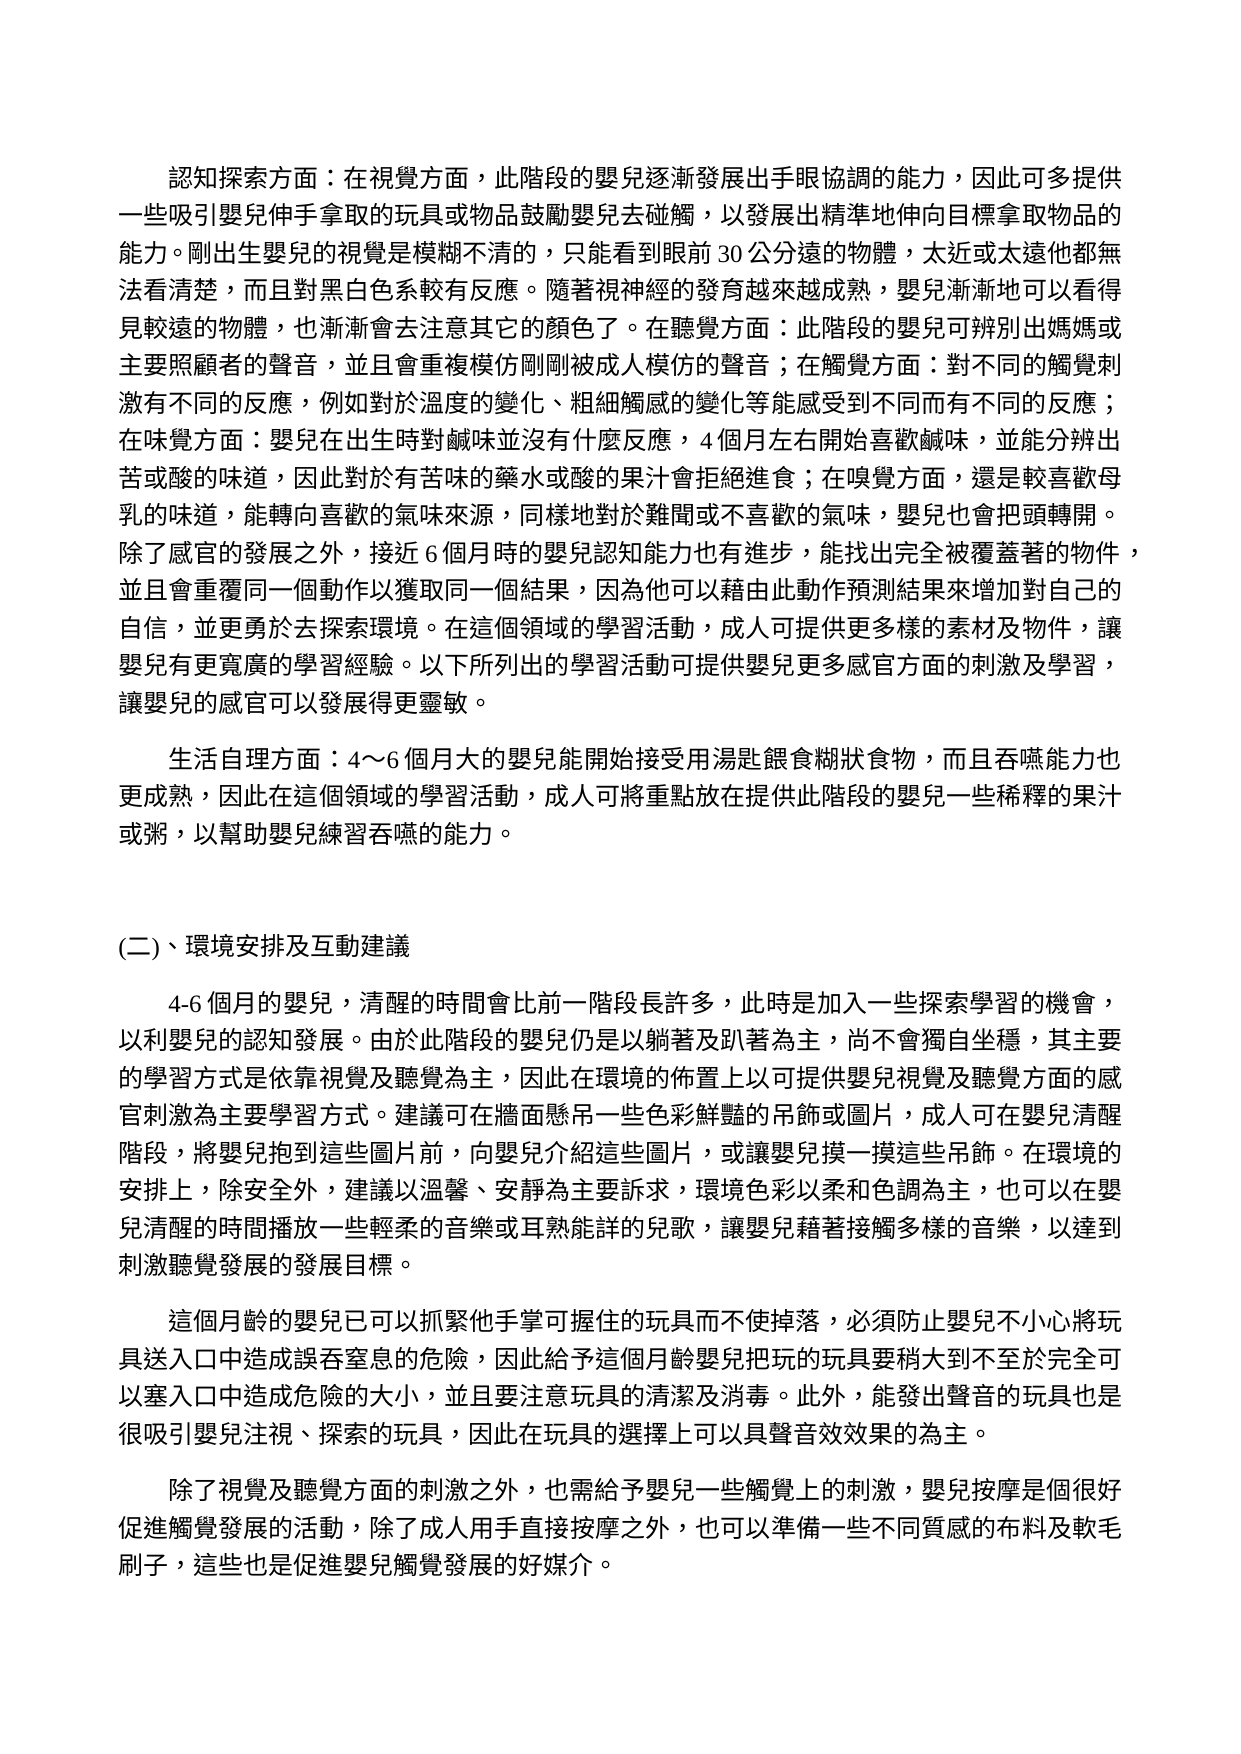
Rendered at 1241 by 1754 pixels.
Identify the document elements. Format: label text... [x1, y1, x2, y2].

text (二)、環境安排及互動建議 [118, 926, 1122, 964]
text 認知探索方面：在視覺方面，此階段的嬰兒逐漸發展出手眼協調的能力，因此可多提供一些吸引嬰兒伸手拿取的玩具或物品鼓勵嬰兒去碰觸，以發展出精準地伸向目標拿取物品的能力。剛出生嬰兒的視覺是模糊不清的，只能看到眼前30公分遠的物體，太近或太遠他都無法看清楚，而且對黑白色系較有反應。隨著視神經的發育越來越成熟，嬰兒漸漸地可以看得見較遠的物體，也漸漸會去注意其它的顏色了。在聽覺方面：此階段的嬰兒可辨別出媽媽或主要照顧者的聲音，並且會重複模仿剛剛被成人模仿的聲音；在觸覺方面：對不同的觸覺刺激有不同的反應，例如對於溫度的變化、粗細觸感的變化等能感受到不同而有不同的反應；在味覺方面：嬰兒在出生時對鹹味並沒有什麼反應，4個月左右開始喜歡鹹味，並能分辨出苦或酸的味道，因此對於有苦味的藥水或酸的果汁會拒絕進食；在嗅覺方面，還是較喜歡母乳的味道，能轉向喜歡的氣味來源，同樣地對於難聞或不喜歡的氣味，嬰兒也會把頭轉開。除了感官的發展之外，接近6個月時的嬰兒認知能力也有進步，能找出完全被覆蓋著的物件，並且會重覆同一個動作以獲取同一個結果，因為他可以藉由此動作預測結果來增加對自己的自信，並更勇於去探索環境。在這個領域的學習活動，成人可提供更多樣的素材及物件，讓嬰兒有更寬廣的學習經驗。以下所列出的學習活動可提供嬰兒更多感官方面的刺激及學習，讓嬰兒的感官可以發展得更靈敏。 [118, 157, 1122, 720]
text 這個月齡的嬰兒已可以抓緊他手掌可握住的玩具而不使掉落，必須防止嬰兒不小心將玩具送入口中造成誤吞窒息的危險，因此給予這個月齡嬰兒把玩的玩具要稍大到不至於完全可以塞入口中造成危險的大小，並且要注意玩具的清潔及消毒。此外，能發出聲音的玩具也是很吸引嬰兒注視、探索的玩具，因此在玩具的選擇上可以具聲音效效果的為主。 [118, 1301, 1122, 1451]
text 4-6個月的嬰兒，清醒的時間會比前一階段長許多，此時是加入一些探索學習的機會，以利嬰兒的認知發展。由於此階段的嬰兒仍是以躺著及趴著為主，尚不會獨自坐穩，其主要的學習方式是依靠視覺及聽覺為主，因此在環境的佈置上以可提供嬰兒視覺及聽覺方面的感官刺激為主要學習方式。建議可在牆面懸吊一些色彩鮮豔的吊飾或圖片，成人可在嬰兒清醒階段，將嬰兒抱到這些圖片前，向嬰兒介紹這些圖片，或讓嬰兒摸一摸這些吊飾。在環境的安排上，除安全外，建議以溫馨、安靜為主要訴求，環境色彩以柔和色調為主，也可以在嬰兒清醒的時間播放一些輕柔的音樂或耳熟能詳的兒歌，讓嬰兒藉著接觸多樣的音樂，以達到刺激聽覺發展的發展目標。 [118, 982, 1122, 1282]
text 除了視覺及聽覺方面的刺激之外，也需給予嬰兒一些觸覺上的刺激，嬰兒按摩是個很好促進觸覺發展的活動，除了成人用手直接按摩之外，也可以準備一些不同質感的布料及軟毛刷子，這些也是促進嬰兒觸覺發展的好媒介。 [118, 1470, 1122, 1582]
text 生活自理方面：4～6個月大的嬰兒能開始接受用湯匙餵食糊狀食物，而且吞嚥能力也更成熟，因此在這個領域的學習活動，成人可將重點放在提供此階段的嬰兒一些稀釋的果汁或粥，以幫助嬰兒練習吞嚥的能力。 [118, 739, 1122, 851]
